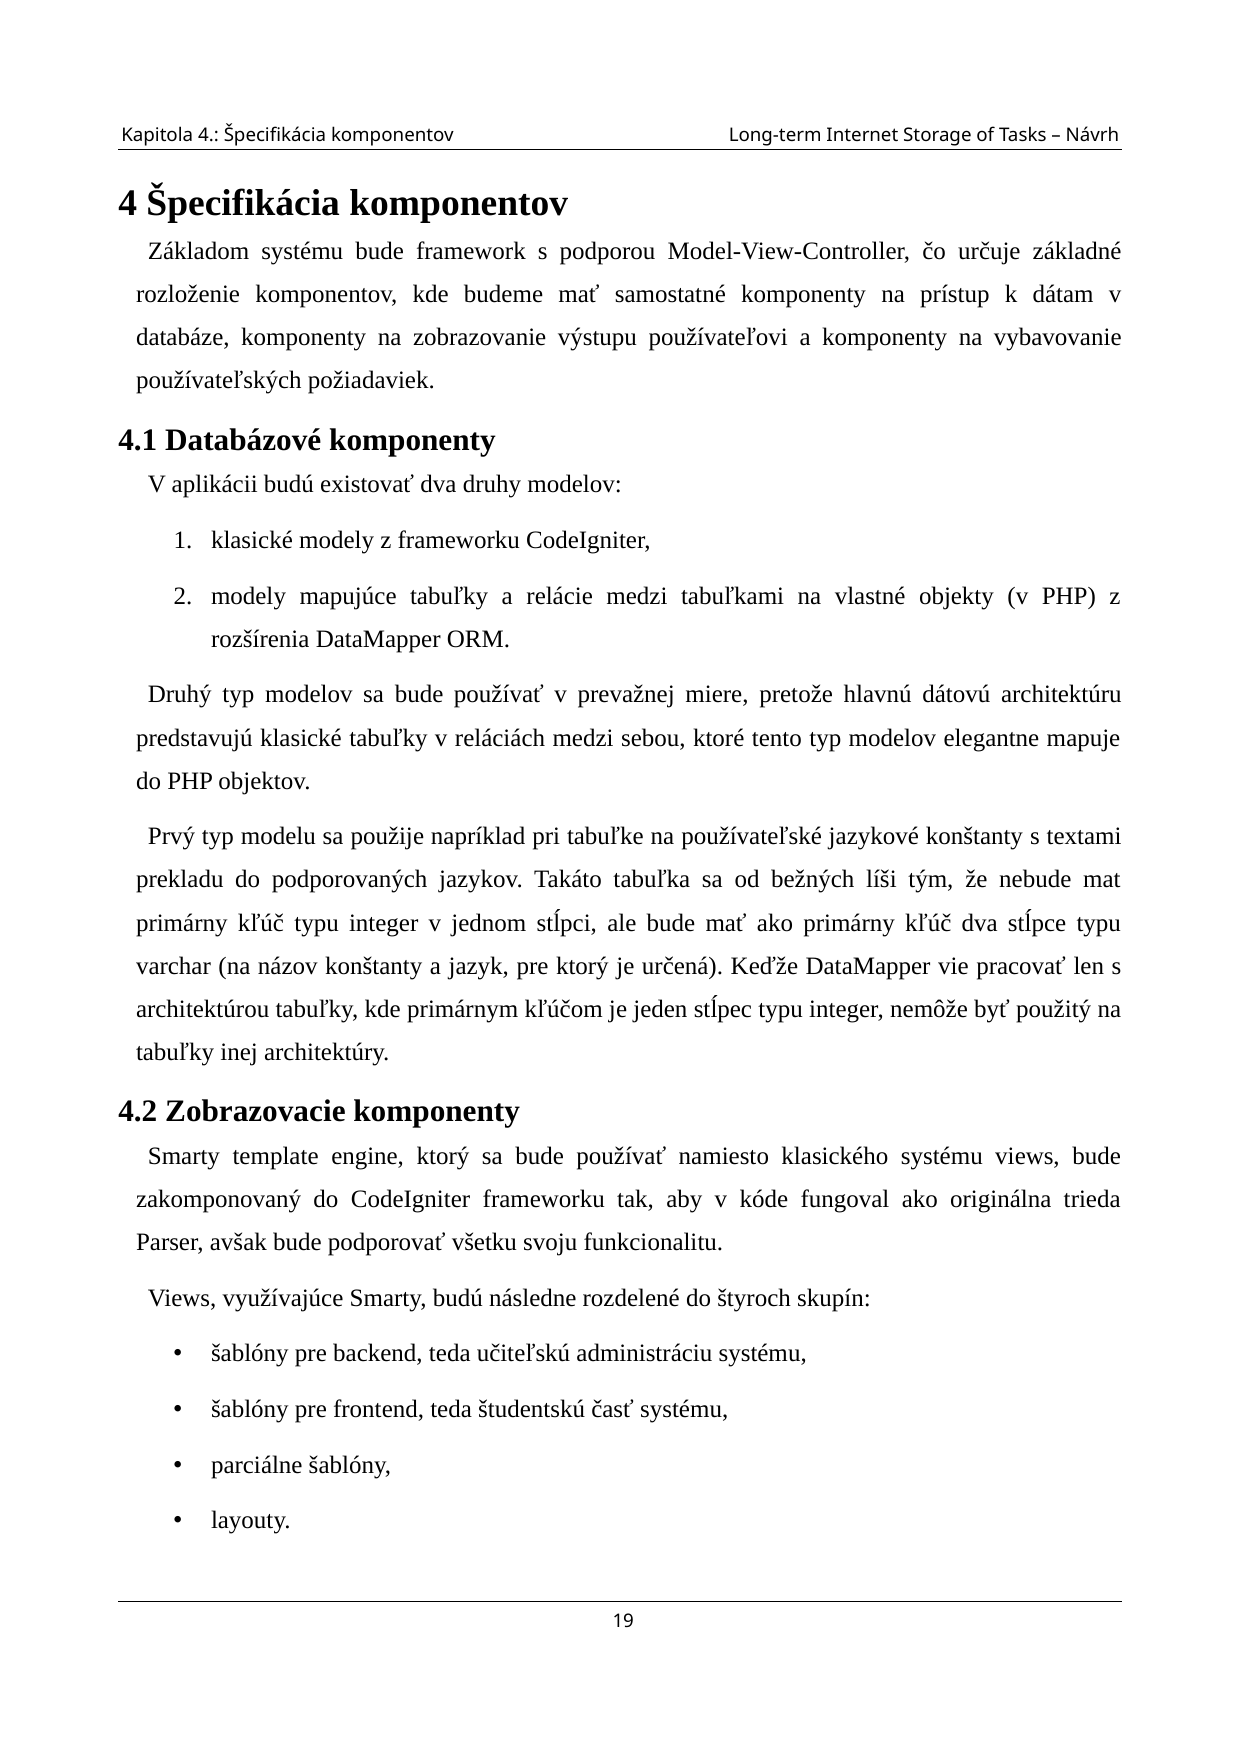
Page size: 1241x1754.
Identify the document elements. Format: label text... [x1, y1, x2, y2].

text Smarty template engine, ktorý sa bude používať namiesto klasického systému views, bude zakomponovaný do CodeIgniter frameworku tak, aby v kóde fungoval ako originálna trieda Parser, avšak bude podporovať všetku svoju funkcionalitu. [136, 1141, 1122, 1256]
list šablóny pre backend, teda učiteľskú administráciu systému, [173, 1338, 1122, 1367]
text V aplikácii budú existovať dva druhy modelov: [136, 469, 1122, 498]
subtitle Zobrazovacie komponenty [118, 1093, 1122, 1128]
list šablóny pre frontend, teda študentskú časť systému, [173, 1394, 1122, 1423]
list klasické modely z frameworku CodeIgniter, [173, 525, 1122, 554]
list modely mapujúce tabuľky a relácie medzi tabuľkami na vlastné objekty (v PHP) z rozšírenia DataMapper ORM. [173, 581, 1122, 653]
list layouty. [173, 1505, 1122, 1534]
text Views, využívajúce Smarty, budú následne rozdelené do štyroch skupín: [136, 1283, 1122, 1312]
subtitle Špecifikácia komponentov [118, 181, 1122, 224]
text Druhý typ modelov sa bude používať v prevažnej miere, pretože hlavnú dátovú architektúru predstavujú klasické tabuľky v reláciách medzi sebou, ktoré tento typ modelov elegantne mapuje do PHP objektov. [136, 679, 1122, 794]
text Základom systému bude framework s podporou Model-View-Controller, čo určuje základné rozloženie komponentov, kde budeme mať samostatné komponenty na prístup k dátam v databáze, komponenty na zobrazovanie výstupu používateľovi a komponenty na vybavovanie používateľských požiadaviek. [136, 236, 1122, 394]
subtitle Databázové komponenty [118, 421, 1122, 457]
text Prvý typ modelu sa použije napríklad pri tabuľke na používateľské jazykové konštanty s textami prekladu do podporovaných jazykov. Takáto tabuľka sa od bežných líši tým, že nebude mat primárny kľúč typu integer v jednom stĺpci, ale bude mať ako primárny kľúč dva stĺpce typu varchar (na názov konštanty a jazyk, pre ktorý je určená). Keďže DataMapper vie pracovať len s architektúrou tabuľky, kde primárnym kľúčom je jeden stĺpec typu integer, nemôže byť použitý na tabuľky inej architektúry. [136, 821, 1122, 1066]
list parciálne šablóny, [173, 1450, 1122, 1478]
